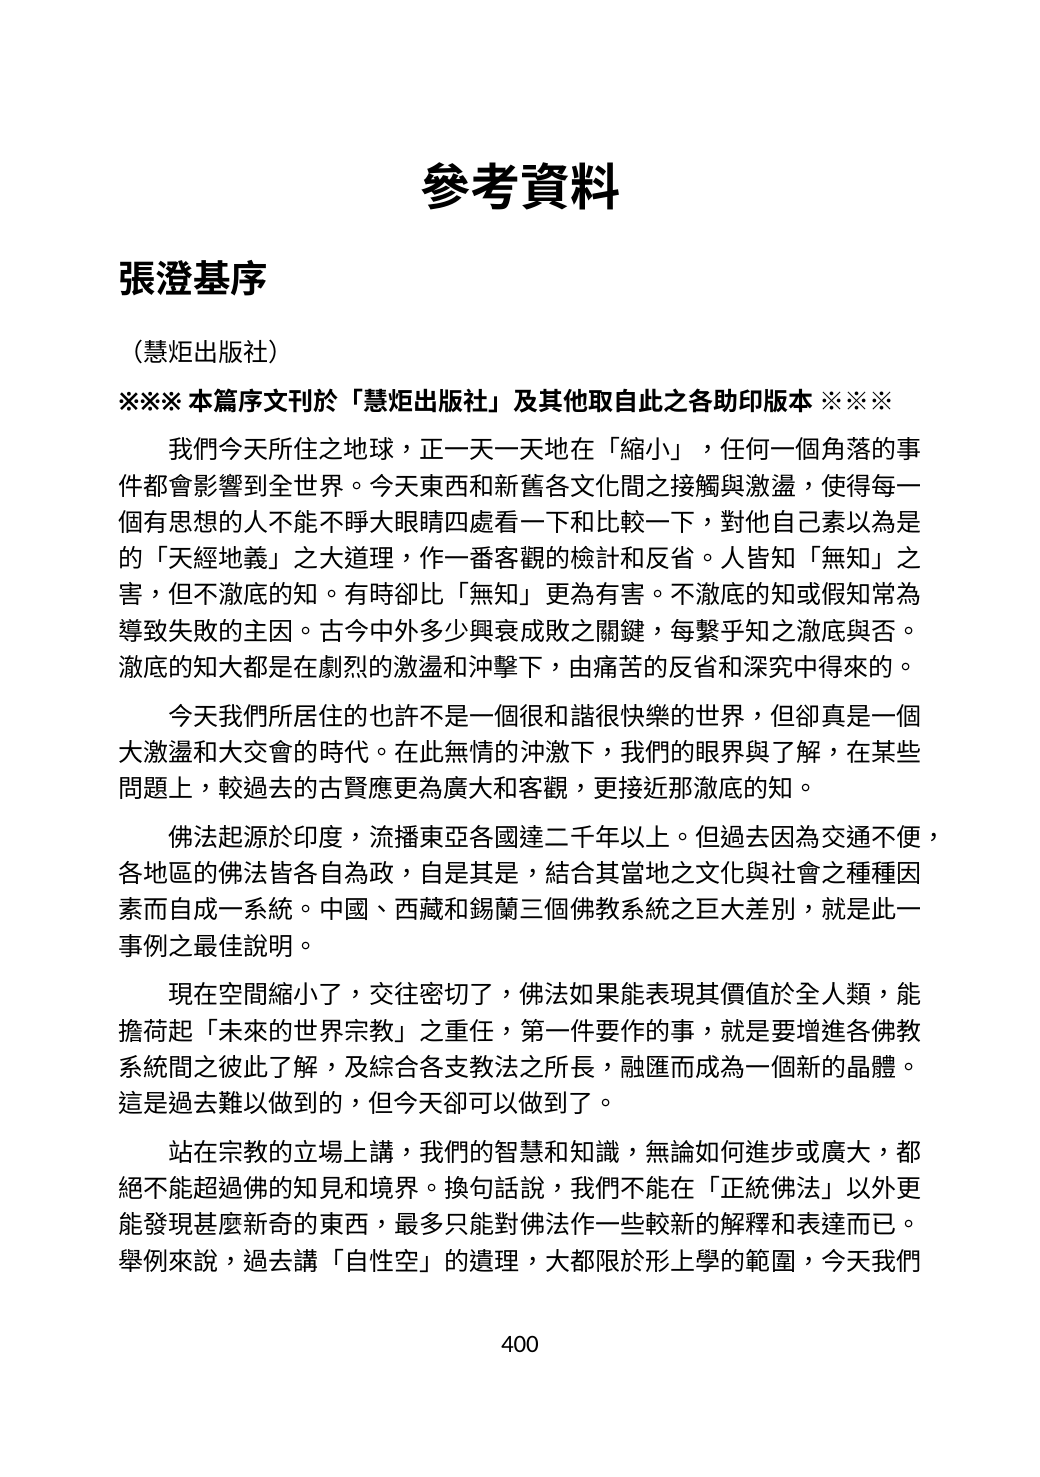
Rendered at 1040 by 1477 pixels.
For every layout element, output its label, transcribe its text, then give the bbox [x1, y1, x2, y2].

text 我們今天所住之地球，正一天一天地在「縮小」，任何一個角落的事件都會影響到全世界。今天東西和新舊各文化間之接觸與激盪，使得每一個有思想的人不能不睜大眼睛四處看一下和比較一下，對他自己素以為是的「天經地義」之大道理，作一番客觀的檢計和反省。人皆知「無知」之害，但不澈底的知。有時卻比「無知」更為有害。不澈底的知或假知常為導致失敗的主因。古今中外多少興衰成敗之關鍵，每繫乎知之澈底與否。澈底的知大都是在劇烈的激盪和沖擊下，由痛苦的反省和深究中得來的。 [118, 430, 921, 683]
text 現在空間縮小了，交往密切了，佛法如果能表現其價值於全人類，能擔荷起「未來的世界宗教」之重任，第一件要作的事，就是要增進各佛教系統間之彼此了解，及綜合各支教法之所長，融匯而成為一個新的晶體。這是過去難以做到的，但今天卻可以做到了。 [118, 975, 921, 1120]
subtitle 參考資料 [118, 147, 921, 220]
subtitle 張澄基序 [118, 249, 921, 303]
text ※※※ 本篇序文刊於「慧炬出版社」及其他取自此之各助印版本 ※※※ [118, 381, 921, 417]
text 佛法起源於印度，流播東亞各國達二千年以上。但過去因為交通不便，各地區的佛法皆各自為政，自是其是，結合其當地之文化與社會之種種因素而自成一系統。中國、西藏和錫蘭三個佛教系統之巨大差別，就是此一事例之最佳說明。 [118, 817, 921, 962]
text 站在宗教的立場上講，我們的智慧和知識，無論如何進步或廣大，都絕不能超過佛的知見和境界。換句話說，我們不能在「正統佛法」以外更能發現甚麼新奇的東西，最多只能對佛法作一些較新的解釋和表達而已。舉例來說，過去講「自性空」的遺理，大都限於形上學的範圍，今天我們 [118, 1132, 921, 1277]
text 今天我們所居住的也許不是一個很和諧很快樂的世界，但卻真是一個大激盪和大交會的時代。在此無情的沖激下，我們的眼界與了解，在某些問題上，較過去的古賢應更為廣大和客觀，更接近那澈底的知。 [118, 696, 921, 805]
text （慧炬出版社） [118, 332, 921, 368]
